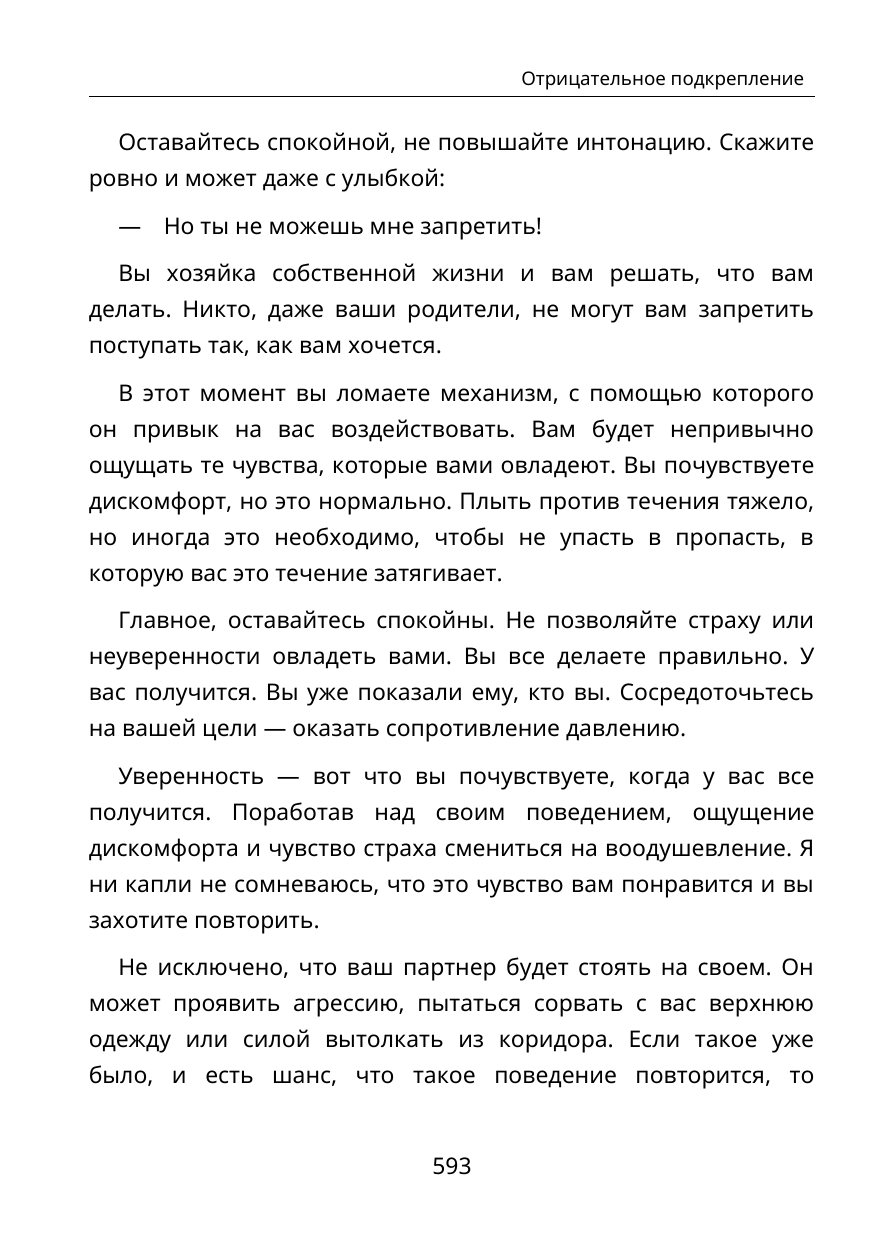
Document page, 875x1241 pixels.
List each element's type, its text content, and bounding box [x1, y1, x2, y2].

text Главное, оставайтесь спокойны. Не позволяйте страху или неуверенности овладеть вами. Вы все делаете правильно. У вас получится. Вы уже показали ему, кто вы. Сосредоточьтесь на вашей цели — оказать сопротивление давлению. [88, 604, 815, 743]
text Оставайтесь спокойной, не повышайте интонацию. Скажите ровно и может даже с улыбкой: [88, 126, 815, 193]
text Не исключено, что ваш партнер будет стоять на своем. Он может проявить агрессию, пытаться сорвать с вас верхнюю одежду или силой вытолкать из коридора. Если такое уже было, и есть шанс, что такое поведение повторится, то [88, 951, 815, 1090]
text В этот момент вы ломаете механизм, с помощью которого он привык на вас воздействовать. Вам будет непривычно ощущать те чувства, которые вами овладеют. Вы почувствуете дискомфорт, но это нормально. Плыть против течения тяжело, но иногда это необходимо, чтобы не упасть в пропасть, в которую вас это течение затягивает. [88, 377, 815, 588]
text Уверенность — вот что вы почувствуете, когда у вас все получится. Поработав над своим поведением, ощущение дискомфорта и чувство страха смениться на воодушевление. Я ни капли не сомневаюсь, что это чувство вам понравится и вы захотите повторить. [88, 760, 815, 935]
text Вы хозяйка собственной жизни и вам решать, что вам делать. Никто, даже ваши родители, не могут вам запретить поступать так, как вам хочется. [88, 257, 815, 361]
list Но ты не можешь мне запретить! [88, 210, 815, 241]
